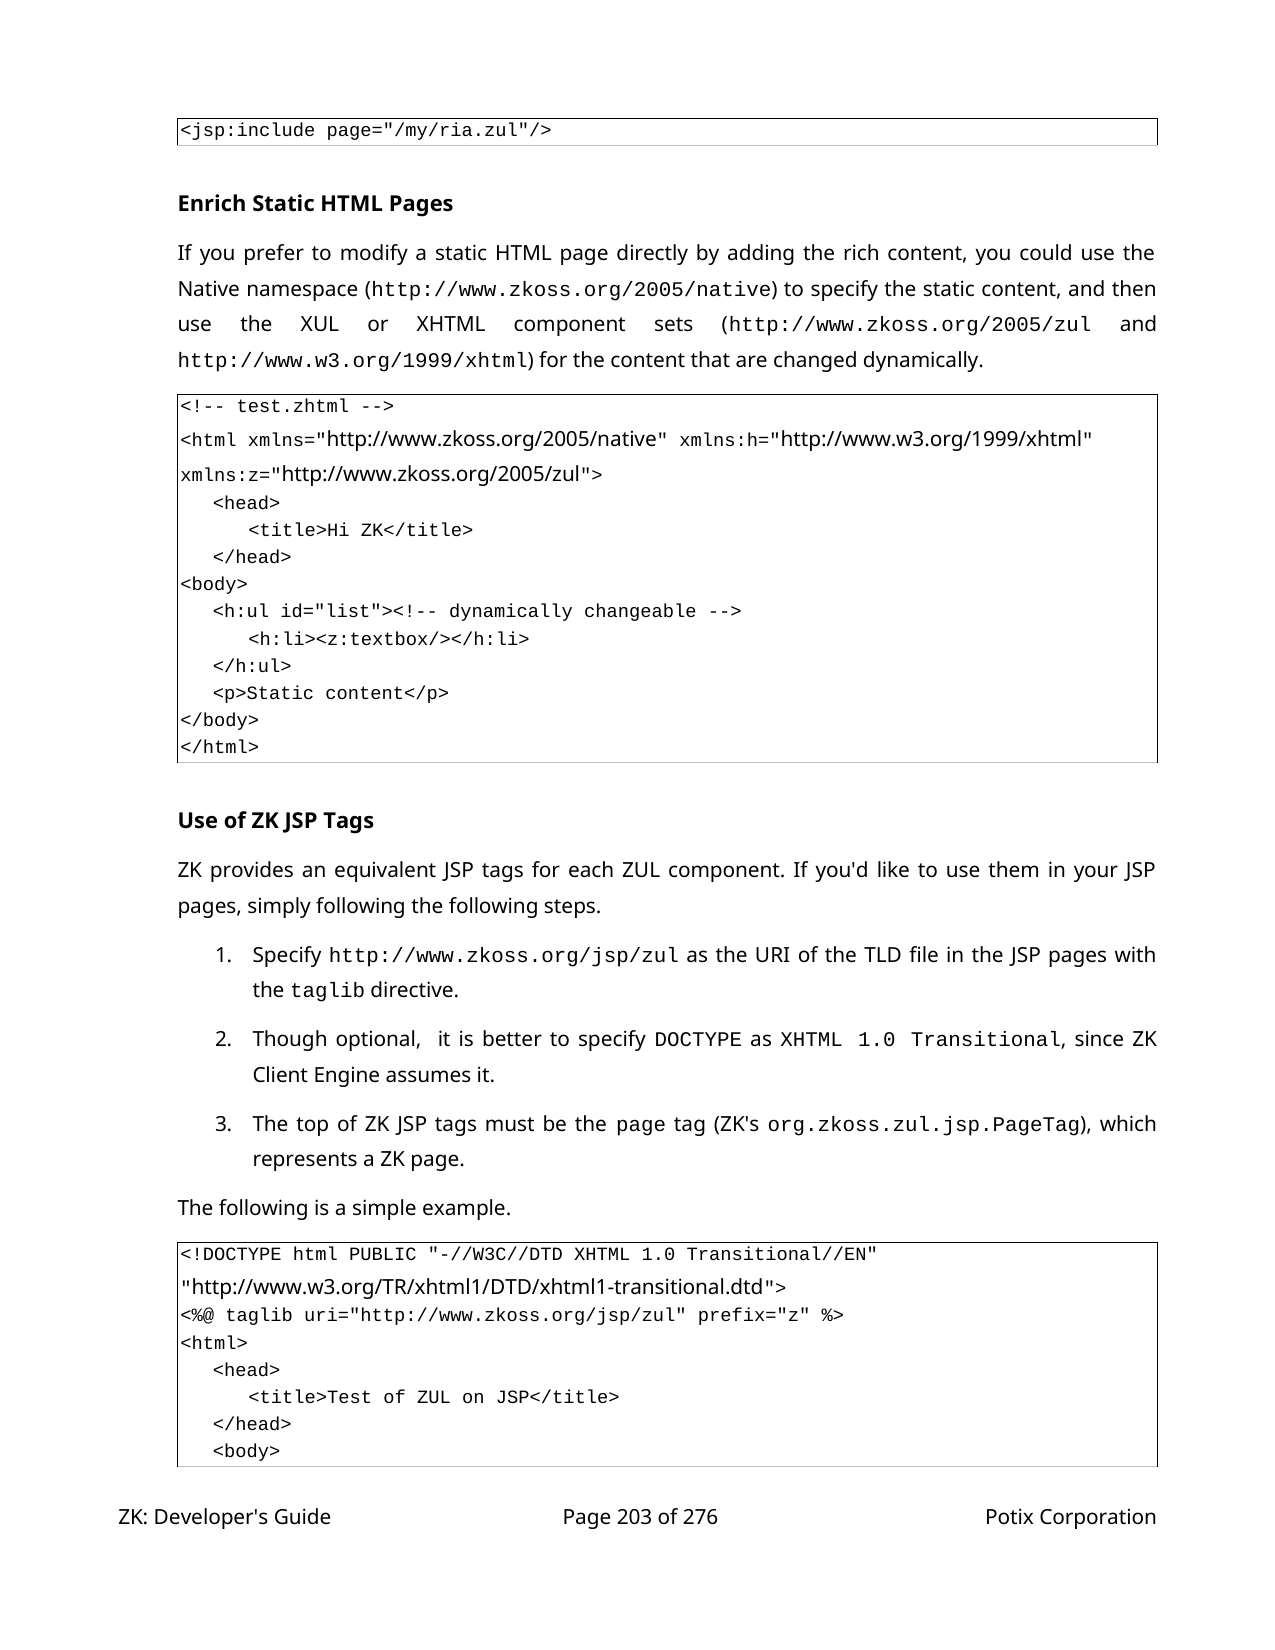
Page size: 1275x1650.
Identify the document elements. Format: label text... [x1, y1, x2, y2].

text <h:li><z:textbox/></h:li> [178, 626, 1157, 651]
text </h:ul> [178, 654, 1157, 678]
list Specify http://www.zkoss.org/jsp/zul as the URI of the TLD file in the JSP pages with the taglib directive. [215, 940, 1157, 1004]
text <html xmlns="http://www.zkoss.org/2005/native" xmlns:h="http://www.w3.org/1999/xhtml" xmlns:z="http://www.zkoss.org/2005/zul"> [178, 421, 1157, 488]
subtitle Enrich Static HTML Pages [177, 188, 1157, 218]
text <head> [178, 1358, 1157, 1382]
text <title>Test of ZUL on JSP</title> [178, 1385, 1157, 1409]
text <head> [178, 491, 1157, 515]
text <h:ul id="list"><!-- dynamically changeable --> [178, 599, 1157, 623]
text <body> [178, 572, 1157, 596]
text </body> [178, 708, 1157, 732]
list Though optional, it is better to specify DOCTYPE as XHTML 1.0 Transitional, since ZK Client Engine assumes it. [215, 1024, 1157, 1088]
text <!-- test.zhtml --> [178, 395, 1157, 418]
text </head> [178, 1412, 1157, 1436]
text <html> [178, 1331, 1157, 1355]
text </head> [178, 545, 1157, 569]
text <%@ taglib uri="http://www.zkoss.org/jsp/zul" prefix="z" %> [178, 1303, 1157, 1328]
text <p>Static content</p> [178, 681, 1157, 705]
text "http://www.w3.org/TR/xhtml1/DTD/xhtml1-transitional.dtd"> [178, 1269, 1157, 1300]
text ZK provides an equivalent JSP tags for each ZUL component. If you'd like to use them in your JSP pages, simply following the following steps. [177, 856, 1157, 919]
text <title>Hi ZK</title> [178, 518, 1157, 542]
text </html> [178, 735, 1157, 762]
text <body> [178, 1439, 1157, 1466]
text <jsp:include page="/my/ria.zul"/> [178, 119, 1157, 145]
list The top of ZK JSP tags must be the page tag (ZK's org.zkoss.zul.jsp.PageTag), which represents a ZK page. [215, 1109, 1157, 1172]
text If you prefer to modify a static HTML page directly by adding the rich content, you could use the Native namespace (http://www.zkoss.org/2005/native) to specify the static content, and then use the XUL or XHTML component sets (http://www.zkoss.org/2005/zul and http://www.w3.org/1999/xhtml) for the content that are changed dynamically. [177, 238, 1157, 373]
text The following is a simple example. [177, 1193, 1157, 1221]
text <!DOCTYPE html PUBLIC "-//W3C//DTD XHTML 1.0 Transitional//EN" [178, 1243, 1157, 1266]
subtitle Use of ZK JSP Tags [177, 805, 1157, 835]
